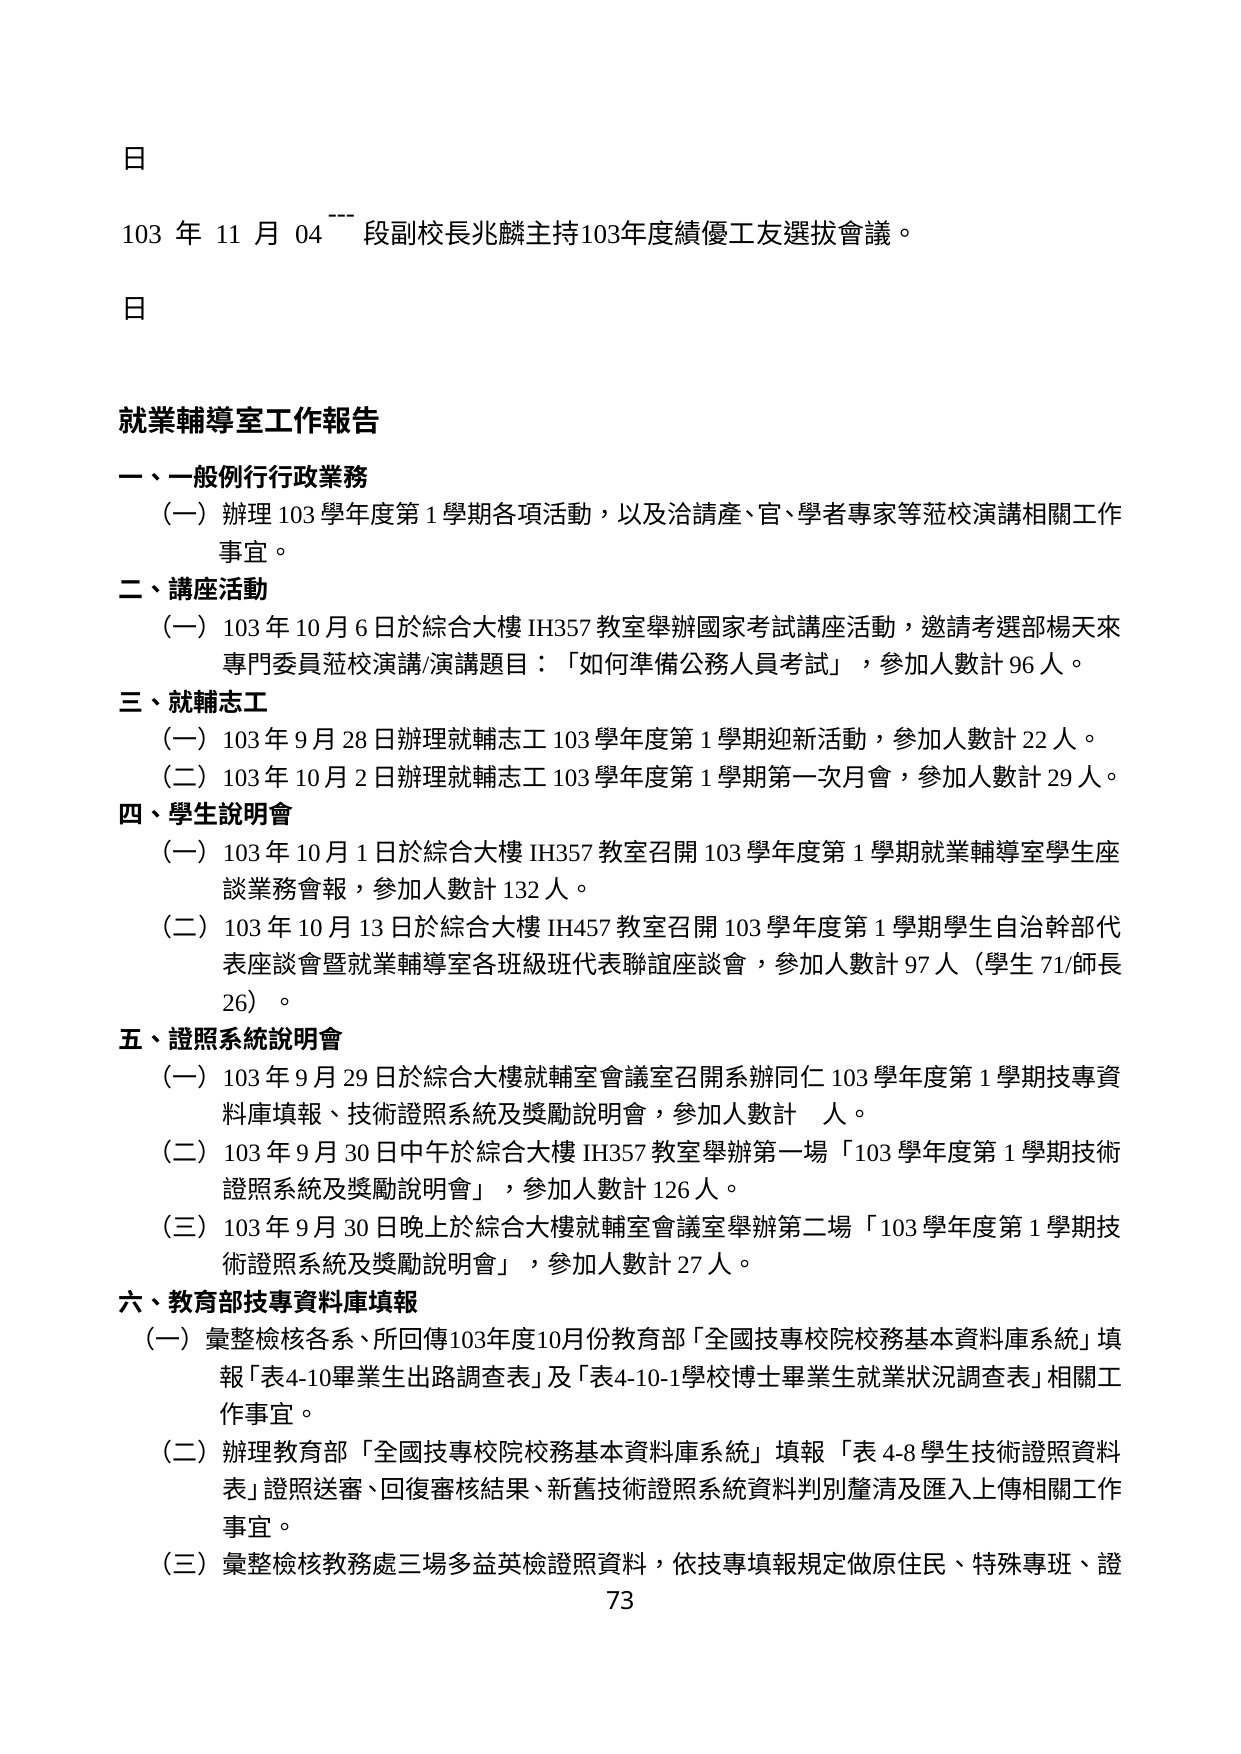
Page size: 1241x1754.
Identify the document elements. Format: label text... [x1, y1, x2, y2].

text （二）辦理教育部「全國技專校院校務基本資料庫系統」填報「表4-8學生技術證照資料表」證照送審、回復審核結果、新舊技術證照系統資料判別釐清及匯入上傳相關工作事宜。 [147, 1432, 1122, 1544]
text （一）103年10月1日於綜合大樓IH357教室召開103學年度第1學期就業輔導室學生座談業務會報，參加人數計132人。 [147, 832, 1122, 907]
text （三）彙整檢核教務處三場多益英檢證照資料，依技專填報規定做原住民、特殊專班、證 [147, 1544, 1122, 1582]
text 一、一般例行行政業務 [118, 457, 1122, 494]
table_cell --- [325, 194, 360, 344]
table_cell 103年11月04日 [118, 194, 325, 344]
text 五、證照系統說明會 [118, 1019, 1122, 1057]
table_cell --- [325, 119, 360, 194]
table_cell 日 [118, 119, 325, 194]
table_cell [360, 119, 1128, 194]
text （一）103年9月28日辦理就輔志工103學年度第1學期迎新活動，參加人數計22人。 [147, 719, 1122, 757]
text （二）103年9月30日中午於綜合大樓IH357教室舉辦第一場「103學年度第1學期技術證照系統及獎勵說明會」，參加人數計126人。 [147, 1132, 1122, 1207]
text 就業輔導室工作報告 [118, 382, 1122, 457]
text （一）103年10月6日於綜合大樓IH357教室舉辦國家考試講座活動，邀請考選部楊天來專門委員蒞校演講/演講題目：「如何準備公務人員考試」，參加人數計96人。 [147, 607, 1122, 682]
table_cell 段副校長兆麟主持103年度績優工友選拔會議。 [360, 194, 1128, 344]
text （二）103年10月2日辦理就輔志工103學年度第1學期第一次月會，參加人數計29人。 [147, 757, 1122, 794]
text （一）彙整檢核各系、所回傳103年度10月份教育部「全國技專校院校務基本資料庫系統」填報「表4-10畢業生出路調查表」及「表4-10-1學校博士畢業生就業狀況調查表」相關工作事宜。 [118, 1319, 1122, 1432]
text 六、教育部技專資料庫填報 [118, 1282, 1122, 1319]
text （一）103年9月29日於綜合大樓就輔室會議室召開系辦同仁103學年度第1學期技專資料庫填報、技術證照系統及獎勵說明會，參加人數計 人。 [147, 1057, 1122, 1132]
text 二、講座活動 [118, 569, 1122, 607]
text （三）103年9月30日晚上於綜合大樓就輔室會議室舉辦第二場「103學年度第1學期技術證照系統及獎勵說明會」，參加人數計27人。 [147, 1207, 1122, 1282]
text 三、就輔志工 [118, 682, 1122, 719]
text （一）辦理103學年度第1學期各項活動，以及洽請產、官、學者專家等蒞校演講相關工作事宜。 [147, 494, 1122, 569]
text （二）103年10月13日於綜合大樓IH457教室召開103學年度第1學期學生自治幹部代表座談會暨就業輔導室各班級班代表聯誼座談會，參加人數計97人（學生71/師長26）。 [147, 907, 1122, 1019]
text 四、學生說明會 [118, 794, 1122, 832]
